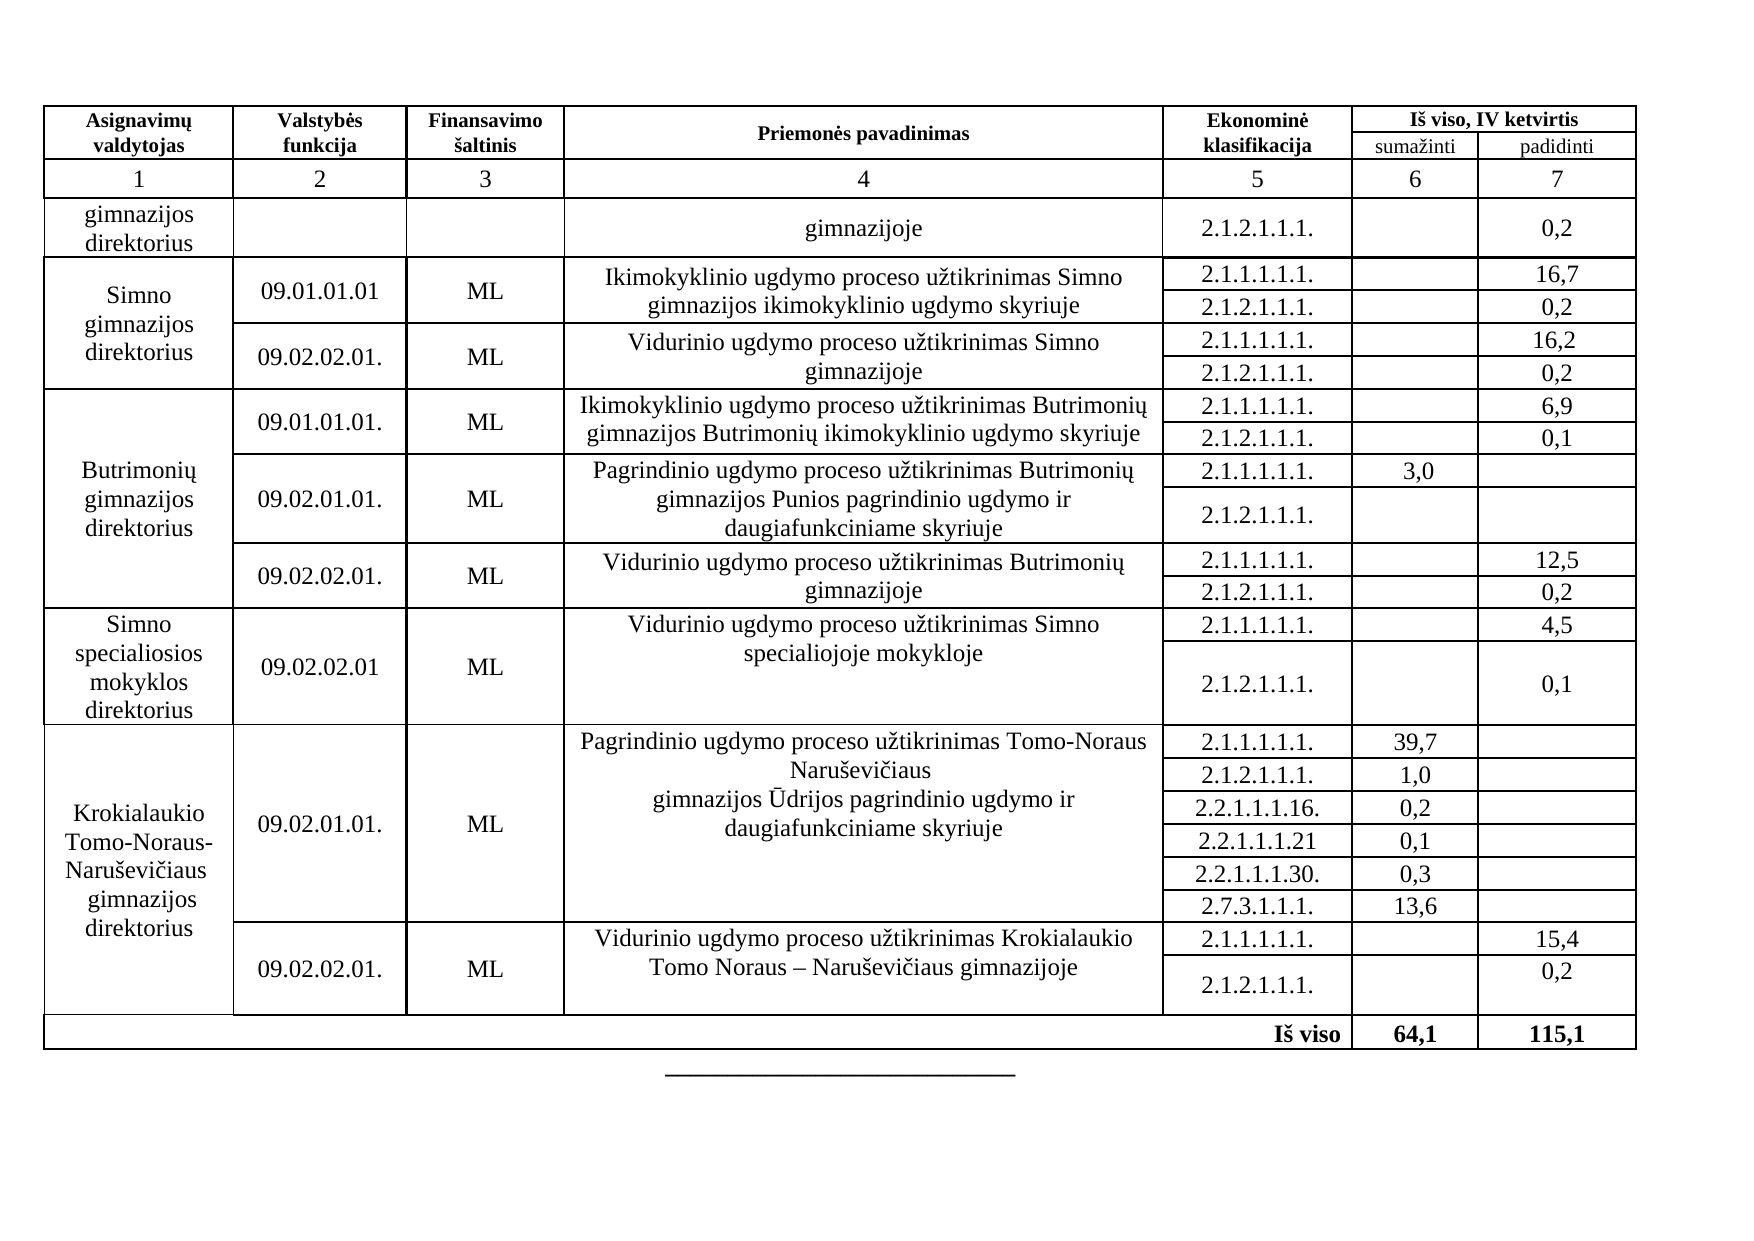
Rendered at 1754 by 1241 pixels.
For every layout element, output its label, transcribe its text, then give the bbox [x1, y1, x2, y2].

table_cell 0,2 [1479, 199, 1635, 256]
table_cell 2.1.1.1.1.1. [1164, 390, 1351, 421]
table_cell 3,0 [1353, 455, 1477, 486]
table_cell 2.1.1.1.1.1. [1164, 324, 1351, 355]
table_cell Ikimokyklinio ugdymo proceso užtikrinimas Simno gimnazijos ikimokyklinio ugdymo skyriuje [565, 258, 1162, 322]
table_cell 2.1.1.1.1.1. [1164, 609, 1351, 640]
table_cell 64,1 [1353, 1016, 1477, 1048]
table_cell 09.02.02.01. [234, 324, 405, 388]
table_cell 2.1.2.1.1.1. [1164, 488, 1351, 542]
table_cell 2 [234, 160, 405, 197]
table_cell Vidurinio ugdymo proceso užtikrinimas Krokialaukio Tomo Noraus – Naruševičiaus gimnazijoje [565, 923, 1162, 1014]
table_cell [407, 199, 564, 256]
table_cell 09.02.02.01. [234, 544, 405, 607]
table_cell 0,2 [1479, 357, 1635, 388]
table_cell Simno specialiosios mokyklos direktorius [45, 609, 232, 724]
table_cell [1353, 956, 1477, 1014]
table_cell [1479, 825, 1635, 856]
table_cell 0,2 [1353, 792, 1477, 823]
table_cell Simno gimnazijos direktorius [45, 258, 232, 388]
table_cell [1353, 423, 1477, 453]
table_cell 6 [1353, 160, 1477, 197]
table_cell 0,2 [1479, 577, 1635, 607]
table_cell [1479, 858, 1635, 888]
table_cell [1353, 609, 1477, 640]
table_cell 2.1.2.1.1.1. [1164, 291, 1351, 322]
table_cell 09.02.02.01 [234, 609, 405, 724]
table_cell 2.1.1.1.1.1. [1164, 455, 1351, 486]
table_cell [234, 199, 406, 256]
table_cell ML [408, 923, 563, 1014]
table_cell 0,1 [1479, 423, 1635, 453]
table_cell Vidurinio ugdymo proceso užtikrinimas Simno specialiojoje mokykloje [565, 609, 1162, 724]
table_cell [1353, 357, 1477, 388]
table_cell [1479, 455, 1635, 486]
table_header Asignavimų valdytojas [45, 107, 232, 158]
table_cell [1353, 642, 1477, 724]
table_cell ML [408, 609, 563, 724]
table_cell ML [408, 324, 563, 388]
table_header Ekonominė klasifikacija [1164, 107, 1351, 158]
table_cell [1353, 199, 1477, 256]
table_cell Pagrindinio ugdymo proceso užtikrinimas Tomo-Noraus Naruševičiaus gimnazijos Ūdrijos pagrindinio ugdymo ir daugiafunkciniame skyriuje [565, 725, 1162, 921]
table_cell 09.02.01.01. [234, 455, 405, 542]
table_cell Ikimokyklinio ugdymo proceso užtikrinimas Butrimonių gimnazijos Butrimonių ikimokyklinio ugdymo skyriuje [565, 390, 1162, 453]
table_cell 2.1.1.1.1.1. [1164, 544, 1351, 574]
table_cell 0,1 [1353, 825, 1477, 856]
table_cell 1,0 [1353, 759, 1477, 790]
table_cell 39,7 [1353, 726, 1477, 757]
table_cell 2.1.1.1.1.1. [1164, 923, 1351, 954]
table_cell [1479, 726, 1635, 757]
table_cell 2.1.2.1.1.1. [1164, 357, 1351, 388]
table_cell 16,7 [1479, 259, 1635, 289]
table_cell ML [408, 725, 563, 921]
table_cell 3 [408, 160, 563, 197]
table_cell 09.02.01.01. [234, 725, 405, 921]
table_cell Vidurinio ugdymo proceso užtikrinimas Butrimonių gimnazijoje [565, 544, 1162, 607]
table_cell gimnazijos direktorius [45, 199, 233, 256]
table_cell [1353, 577, 1477, 607]
table_cell ML [408, 258, 563, 322]
table_cell [1353, 291, 1477, 322]
table_cell Pagrindinio ugdymo proceso užtikrinimas Butrimonių gimnazijos Punios pagrindinio ugdymo ir daugiafunkciniame skyriuje [565, 455, 1162, 542]
table_cell 09.01.01.01. [234, 390, 405, 453]
table_cell 2.1.2.1.1.1. [1164, 423, 1351, 453]
table_cell 2.1.2.1.1.1. [1164, 759, 1351, 790]
table_cell [1353, 488, 1477, 542]
table_cell 5 [1164, 160, 1351, 197]
table_cell [1353, 324, 1477, 355]
table_cell gimnazijoje [565, 199, 1162, 256]
table_cell sumažinti [1353, 133, 1477, 158]
table_cell Butrimonių gimnazijos direktorius [45, 390, 232, 607]
table_cell 2.7.3.1.1.1. [1164, 891, 1351, 921]
table_cell 2.1.1.1.1.1. [1164, 726, 1351, 757]
table_cell 15,4 [1479, 923, 1635, 954]
table_header Valstybės funkcija [234, 107, 405, 158]
table_cell 2.1.2.1.1.1. [1163, 199, 1351, 256]
table_cell 0,2 [1479, 291, 1635, 322]
table_cell 4 [565, 160, 1162, 197]
table_cell [1479, 488, 1635, 542]
table_cell 1 [45, 160, 232, 197]
table_cell 09.01.01.01 [234, 258, 405, 322]
table_cell ML [408, 390, 563, 453]
table_cell 2.2.1.1.1.16. [1164, 792, 1351, 823]
table_header Iš viso, IV ketvirtis [1353, 107, 1635, 131]
table_cell Krokialaukio Tomo-Noraus-Naruševičiaus gimnazijos direktorius [45, 725, 233, 1014]
table_cell 2.1.2.1.1.1. [1164, 642, 1351, 724]
table_cell 13,6 [1353, 891, 1477, 921]
table_cell ML [408, 455, 563, 542]
table_cell [1353, 259, 1477, 289]
table_cell ML [408, 544, 563, 607]
table_header Finansavimo šaltinis [408, 107, 563, 158]
table_cell 0,2 [1479, 956, 1635, 1014]
table_cell 7 [1479, 160, 1635, 197]
table_cell 6,9 [1479, 390, 1635, 421]
table_cell Vidurinio ugdymo proceso užtikrinimas Simno gimnazijoje [565, 324, 1162, 388]
table_cell 2.1.1.1.1.1. [1164, 259, 1351, 289]
table_cell 4,5 [1479, 609, 1635, 640]
table_cell [1353, 390, 1477, 421]
table_cell [1479, 792, 1635, 823]
table_header Priemonės pavadinimas [565, 107, 1162, 158]
table_cell 0,3 [1353, 858, 1477, 888]
table_cell 2.1.2.1.1.1. [1164, 577, 1351, 607]
table_cell 2.2.1.1.1.21 [1164, 825, 1351, 856]
table_cell [1479, 759, 1635, 790]
table_cell 115,1 [1479, 1016, 1635, 1048]
table_cell 09.02.02.01. [234, 923, 405, 1014]
text ____________________________ [44, 1050, 1636, 1079]
table_cell 2.1.2.1.1.1. [1164, 956, 1351, 1014]
table_cell 2.2.1.1.1.30. [1164, 858, 1351, 888]
table_cell [1353, 544, 1477, 574]
table_cell 0,1 [1479, 642, 1635, 724]
table_cell Iš viso [45, 1015, 1351, 1048]
table_cell [1479, 891, 1635, 921]
table_cell padidinti [1479, 133, 1635, 158]
table_cell [1353, 923, 1477, 954]
table_cell 12,5 [1479, 544, 1635, 574]
table_cell 16,2 [1479, 324, 1635, 355]
